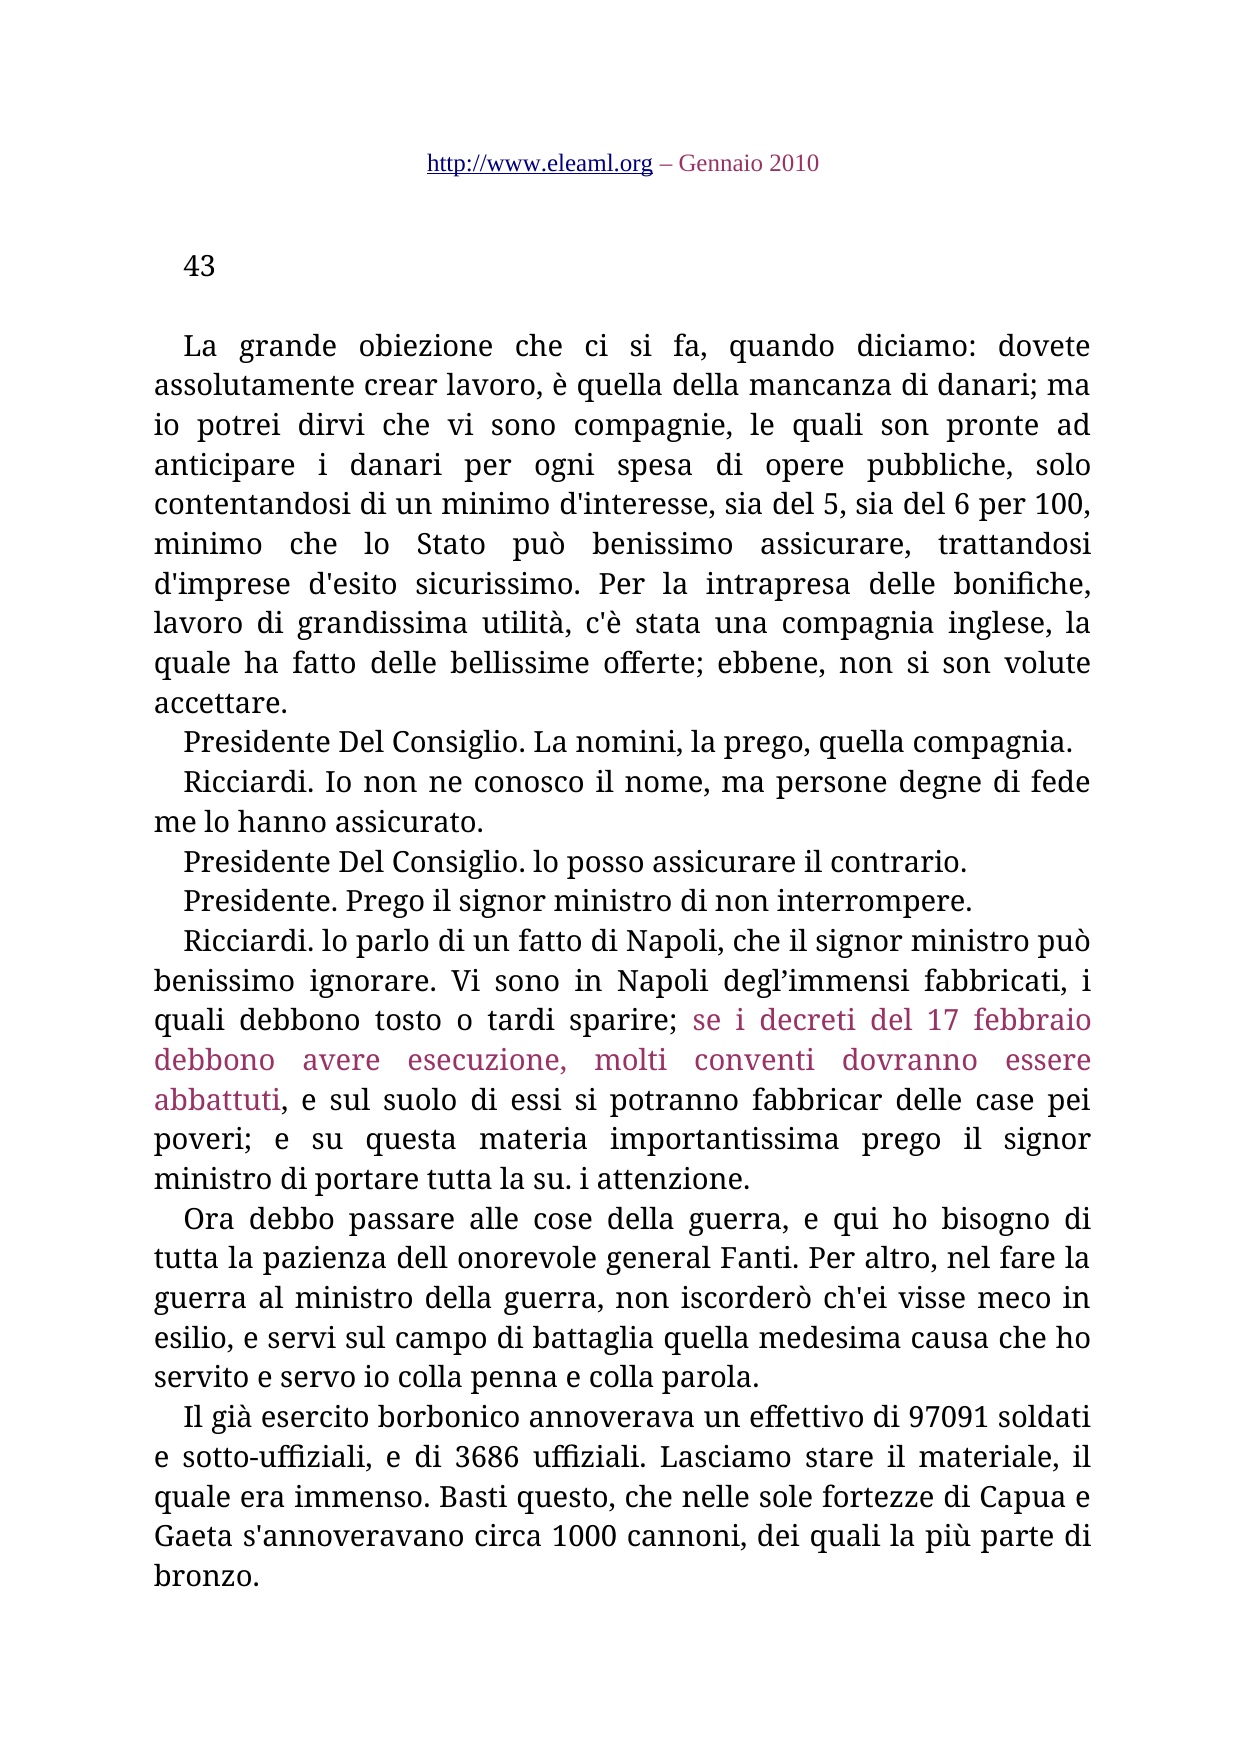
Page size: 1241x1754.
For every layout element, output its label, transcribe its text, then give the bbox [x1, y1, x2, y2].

text Presidente Del Consiglio. La nomini, la prego, quella compagnia. [153, 722, 1092, 761]
text Presidente. Prego il signor ministro di non interrompere. [153, 881, 1092, 920]
text Ricciardi. lo parlo di un fatto di Napoli, che il signor ministro può benissimo ignorare. Vi sono in Napoli degl’immensi fabbricati, i quali debbono tosto o tardi sparire; se i decreti del 17 febbraio debbono avere esecuzione, molti conventi dovranno essere abbattuti, e sul suolo di essi si potranno fabbricar delle case pei poveri; e su questa materia importantissima prego il signor ministro di portare tutta la su. i attenzione. [153, 920, 1092, 1198]
text Ora debbo passare alle cose della guerra, e qui ho bisogno di tutta la pazienza dell onorevole general Fanti. Per altro, nel fare la guerra al ministro della guerra, non iscorderò ch'ei visse meco in esilio, e servi sul campo di battaglia quella medesima causa che ho servito e servo io colla penna e colla parola. [153, 1198, 1092, 1396]
text Presidente Del Consiglio. lo posso assicurare il contrario. [153, 841, 1092, 881]
text La grande obiezione che ci si fa, quando diciamo: dovete assolutamente crear lavoro, è quella della mancanza di danari; ma io potrei dirvi che vi sono compagnie, le quali son pronte ad anticipare i danari per ogni spesa di opere pubbliche, solo contentandosi di un minimo d'interesse, sia del 5, sia del 6 per 100, minimo che lo Stato può benissimo assicurare, trattandosi d'imprese d'esito sicurissimo. Per la intrapresa delle bonifiche, lavoro di grandissima utilità, c'è stata una compagnia inglese, la quale ha fatto delle bellissime offerte; ebbene, non si son volute accettare. [153, 325, 1092, 722]
text 43 [153, 246, 1092, 285]
text Ricciardi. Io non ne conosco il nome, ma persone degne di fede me lo hanno assicurato. [153, 761, 1092, 841]
text Il già esercito borbonico annoverava un effettivo di 97091 soldati e sotto-uffiziali, e di 3686 uffiziali. Lasciamo stare il materiale, il quale era immenso. Basti questo, che nelle sole fortezze di Capua e Gaeta s'annoveravano circa 1000 cannoni, dei quali la più parte di bronzo. [153, 1396, 1092, 1595]
